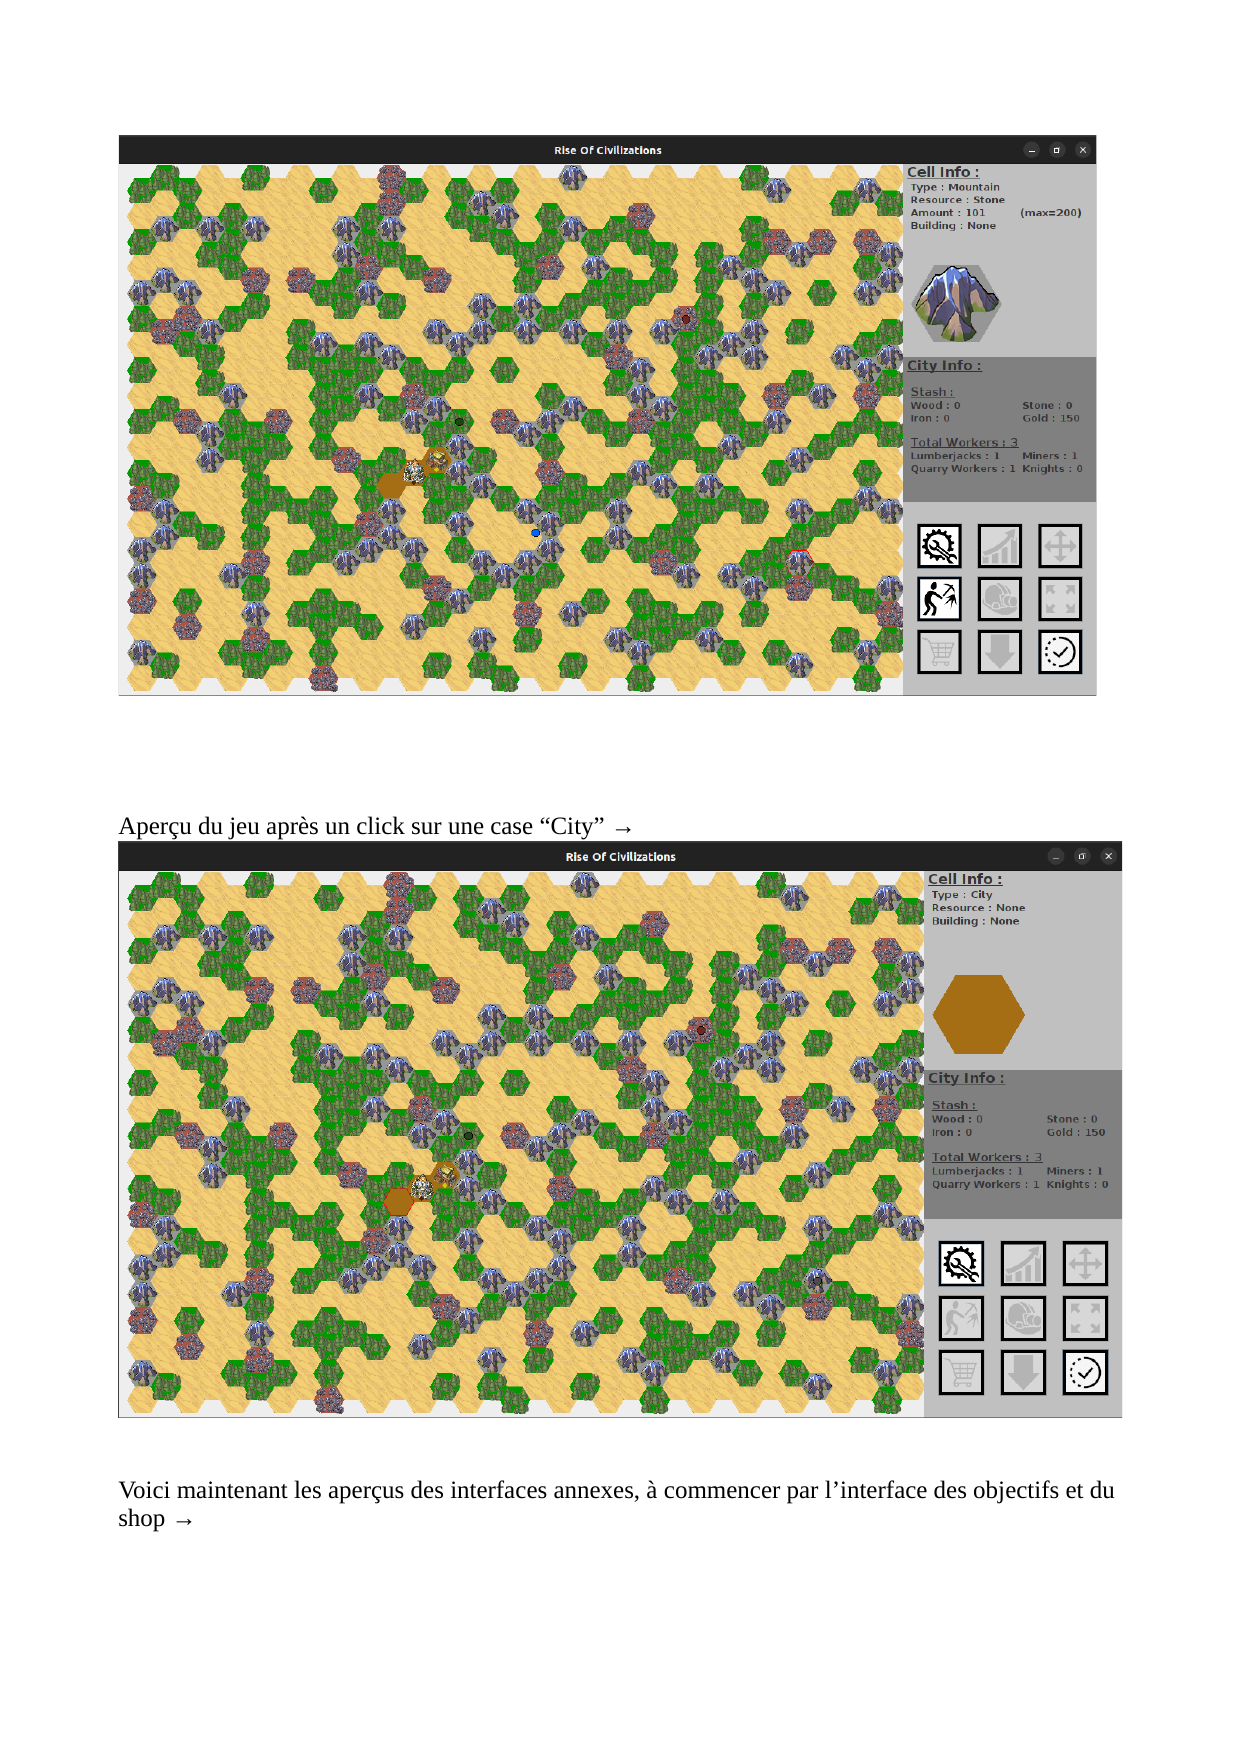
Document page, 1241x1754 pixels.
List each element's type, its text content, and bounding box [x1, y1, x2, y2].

picture [118, 135, 1097, 696]
picture [118, 841, 1123, 1418]
text Aperçu du jeu après un click sur une case “City” → [118, 811, 1122, 839]
text Voici maintenant les aperçus des interfaces annexes, à commencer par l’interface des objectifs et du shop → [118, 1475, 1122, 1532]
